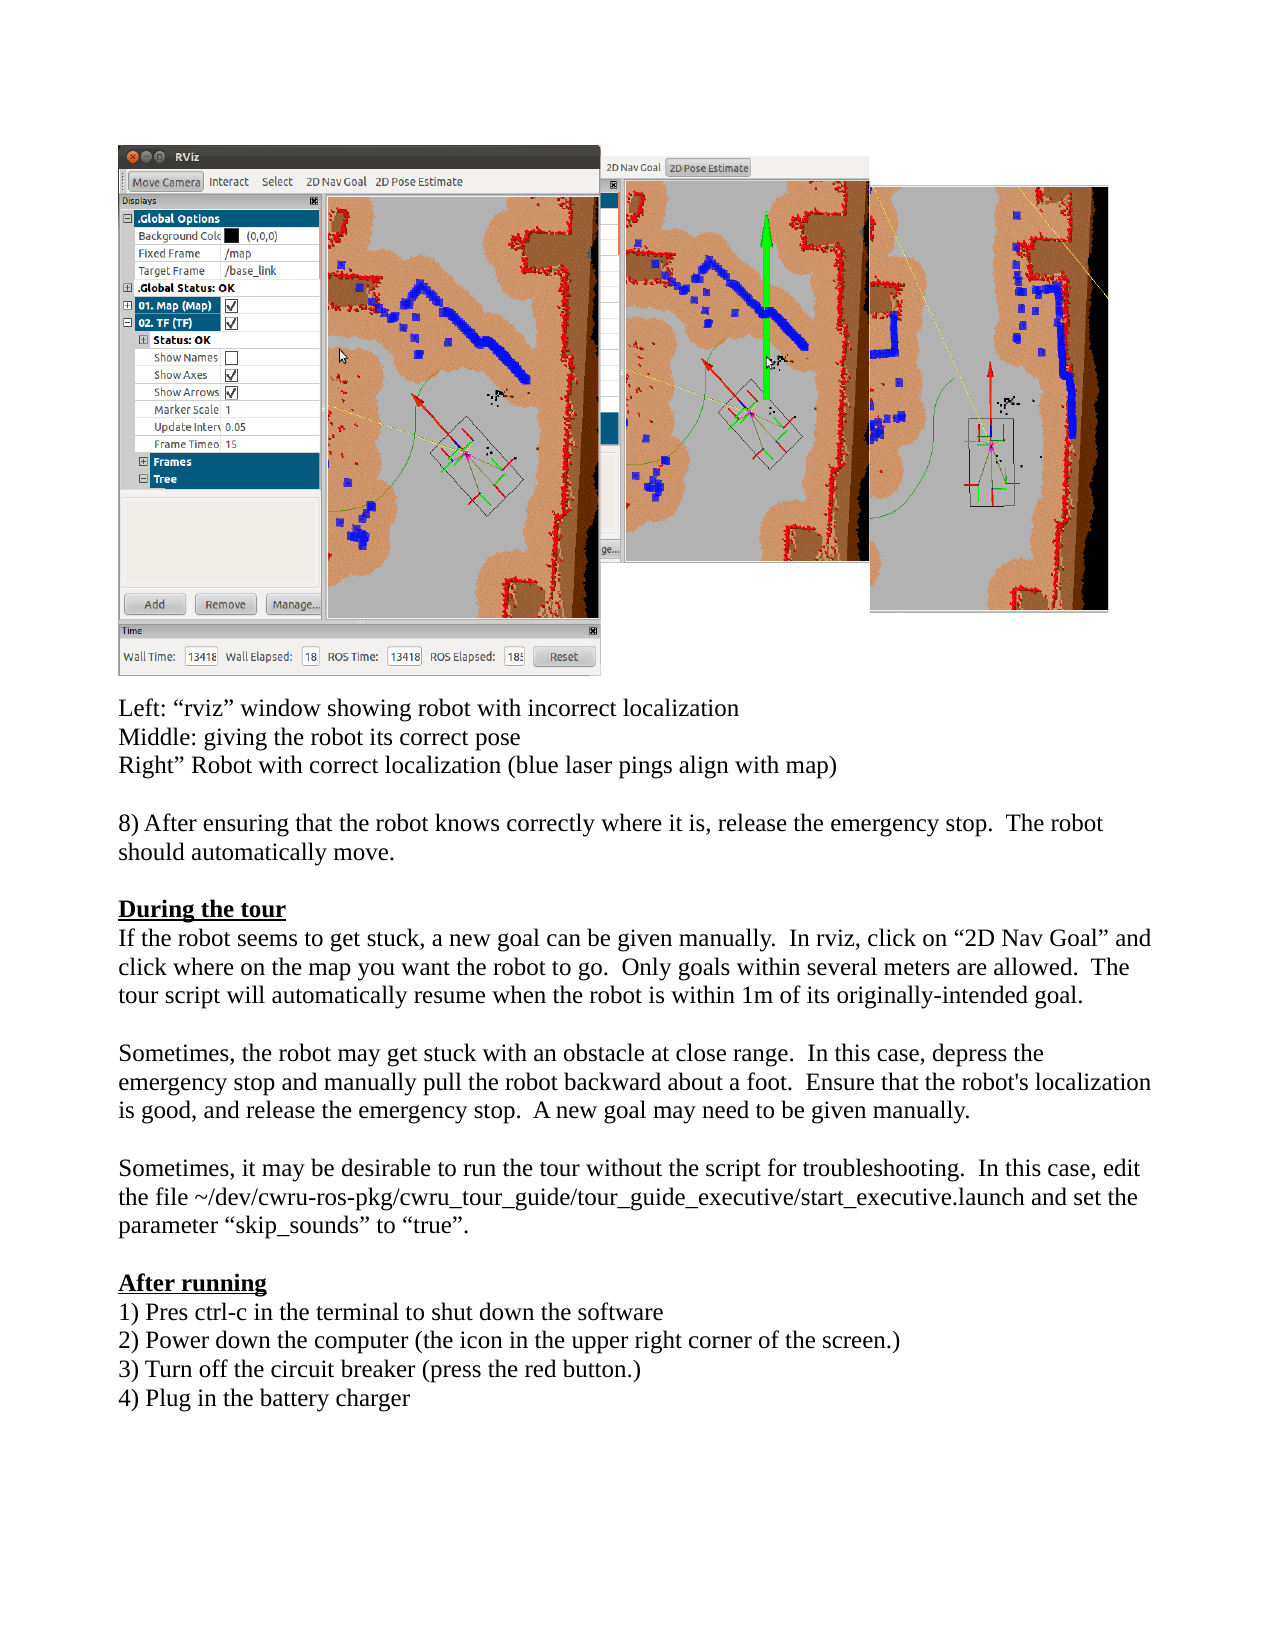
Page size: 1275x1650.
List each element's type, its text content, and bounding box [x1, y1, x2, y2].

text 3) Turn off the circuit breaker (press the red button.) [118, 1354, 1157, 1383]
text Sometimes, the robot may get stuck with an obstacle at close range. In this case, depress the emergency stop and manually pull the robot backward about a foot. Ensure that the robot's localization is good, and release the emergency stop. A new goal may need to be given manually. [118, 1038, 1157, 1124]
text Middle: giving the robot its correct pose [118, 722, 1157, 751]
text 8) After ensuring that the robot knows correctly where it is, release the emergency stop. The robot should automatically move. [118, 808, 1157, 866]
text Left: “rviz” window showing robot with incorrect localization [118, 693, 1157, 722]
text During the tour [118, 894, 1157, 923]
text 1) Pres ctrl-c in the terminal to shut down the software [118, 1297, 1157, 1326]
text After running [118, 1268, 1157, 1297]
picture [118, 145, 1109, 676]
text 4) Plug in the battery charger [118, 1383, 1157, 1412]
text Right” Robot with correct localization (blue laser pings align with map) [118, 751, 1157, 779]
text Sometimes, it may be desirable to run the tour without the script for troubleshooting. In this case, edit the file ~/dev/cwru-ros-pkg/cwru_tour_guide/tour_guide_executive/start_executive.launch and set the parameter “skip_sounds” to “true”. [118, 1153, 1157, 1239]
text If the robot seems to get stuck, a new goal can be given manually. In rviz, click on “2D Nav Goal” and click where on the map you want the robot to go. Only goals within several meters are allowed. The tour script will automatically resume when the robot is within 1m of its originally-intended goal. [118, 923, 1157, 1009]
text 2) Power down the computer (the icon in the upper right corner of the screen.) [118, 1326, 1157, 1354]
